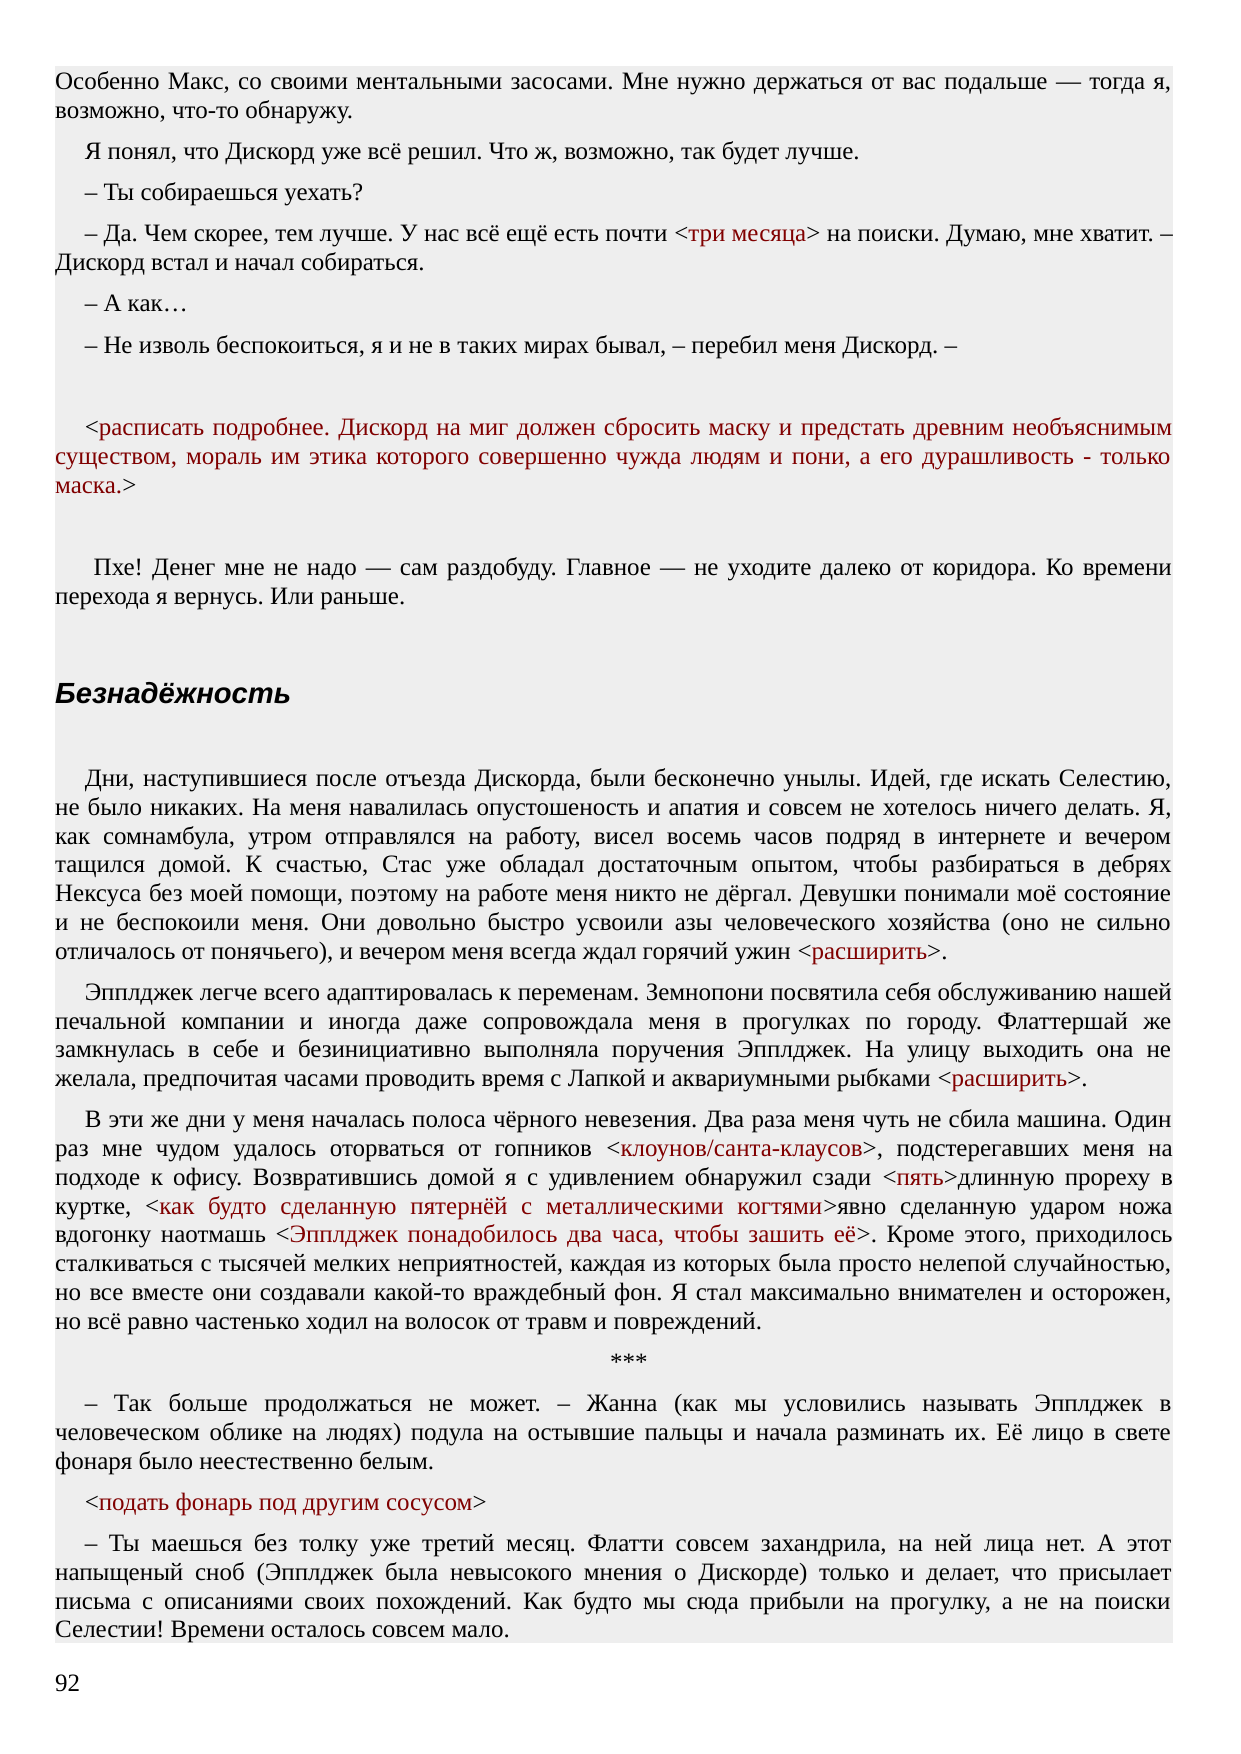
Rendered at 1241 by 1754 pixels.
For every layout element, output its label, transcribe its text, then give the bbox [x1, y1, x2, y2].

text *** [55, 1347, 1173, 1376]
subtitle Безнадёжность [55, 676, 1173, 709]
text – А как… [55, 288, 1173, 317]
text – Ты собираешься уехать? [55, 177, 1173, 206]
text Особенно Макс, со своими ментальными засосами. Мне нужно держаться от вас подальше — тогда я, возможно, что-то обнаружу. [55, 66, 1173, 123]
text Дни, наступившиеся после отъезда Дискорда, были бесконечно унылы. Идей, где искать Селестию, не было никаких. На меня навалилась опустошеность и апатия и совсем не хотелось ничего делать. Я, как сомнамбула, утром отправлялся на работу, висел восемь часов подряд в интернете и вечером тащился домой. К счастью, Стас уже обладал достаточным опытом, чтобы разбираться в дебрях Нексуса без моей помощи, поэтому на работе меня никто не дёргал. Девушки понимали моё состояние и не беспокоили меня. Они довольно быстро усвоили азы человеческого хозяйства (оно не сильно отличалось от понячьего), и вечером меня всегда ждал горячий ужин <расширить>. [55, 763, 1173, 964]
text – Да. Чем скорее, тем лучше. У нас всё ещё есть почти <три месяца> на поиски. Думаю, мне хватит. – Дискорд встал и начал собираться. [55, 218, 1173, 276]
text Эпплджек легче всего адаптировалась к переменам. Земнопони посвятила себя обслуживанию нашей печальной компании и иногда даже сопровождала меня в прогулках по городу. Флаттершай же замкнулась в себе и безинициативно выполняла поручения Эпплджек. На улицу выходить она не желала, предпочитая часами проводить время с Лапкой и аквариумными рыбками <расширить>. [55, 977, 1173, 1092]
text <расписать подробнее. Дискорд на миг должен сбросить маску и предстать древним необъяснимым существом, мораль им этика которого совершенно чужда людям и пони, а его дурашливость - только маска.> [55, 412, 1173, 498]
text – Не изволь беспокоиться, я и не в таких мирах бывал, – перебил меня Дискорд. – [55, 330, 1173, 358]
text Я понял, что Дискорд уже всё решил. Что ж, возможно, так будет лучше. [55, 136, 1173, 165]
text <подать фонарь под другим сосусом> [55, 1487, 1173, 1516]
text В эти же дни у меня началась полоса чёрного невезения. Два раза меня чуть не сбила машина. Один раз мне чудом удалось оторваться от гопников <клоунов/санта-клаусов>, подстерегавших меня на подходе к офису. Возвратившись домой я с удивлением обнаружил сзади <пять>длинную прореху в куртке, <как будто сделанную пятернёй с металлическими когтями>явно сделанную ударом ножа вдогонку наотмашь <Эпплджек понадобилось два часа, чтобы зашить её>. Кроме этого, приходилось сталкиваться с тысячей мелких неприятностей, каждая из которых была просто нелепой случайностью, но все вместе они создавали какой-то враждебный фон. Я стал максимально внимателен и осторожен, но всё равно частенько ходил на волосок от травм и повреждений. [55, 1104, 1173, 1334]
text – Так больше продолжаться не может. – Жанна (как мы условились называть Эпплджек в человеческом облике на людях) подула на остывшие пальцы и начала разминать их. Её лицо в свете фонаря было неестественно белым. [55, 1388, 1173, 1474]
text Пхе! Денег мне не надо — сам раздобуду. Главное — не уходите далеко от коридора. Ко времени перехода я вернусь. Или раньше. [55, 552, 1173, 610]
text – Ты маешься без толку уже третий месяц. Флатти совсем захандрила, на ней лица нет. А этот напыщеный сноб (Эпплджек была невысокого мнения о Дискорде) только и делает, что присылает письма с описаниями своих похождений. Как будто мы сюда прибыли на прогулку, а не на поиски Селестии! Времени осталось совсем мало. [55, 1528, 1173, 1643]
